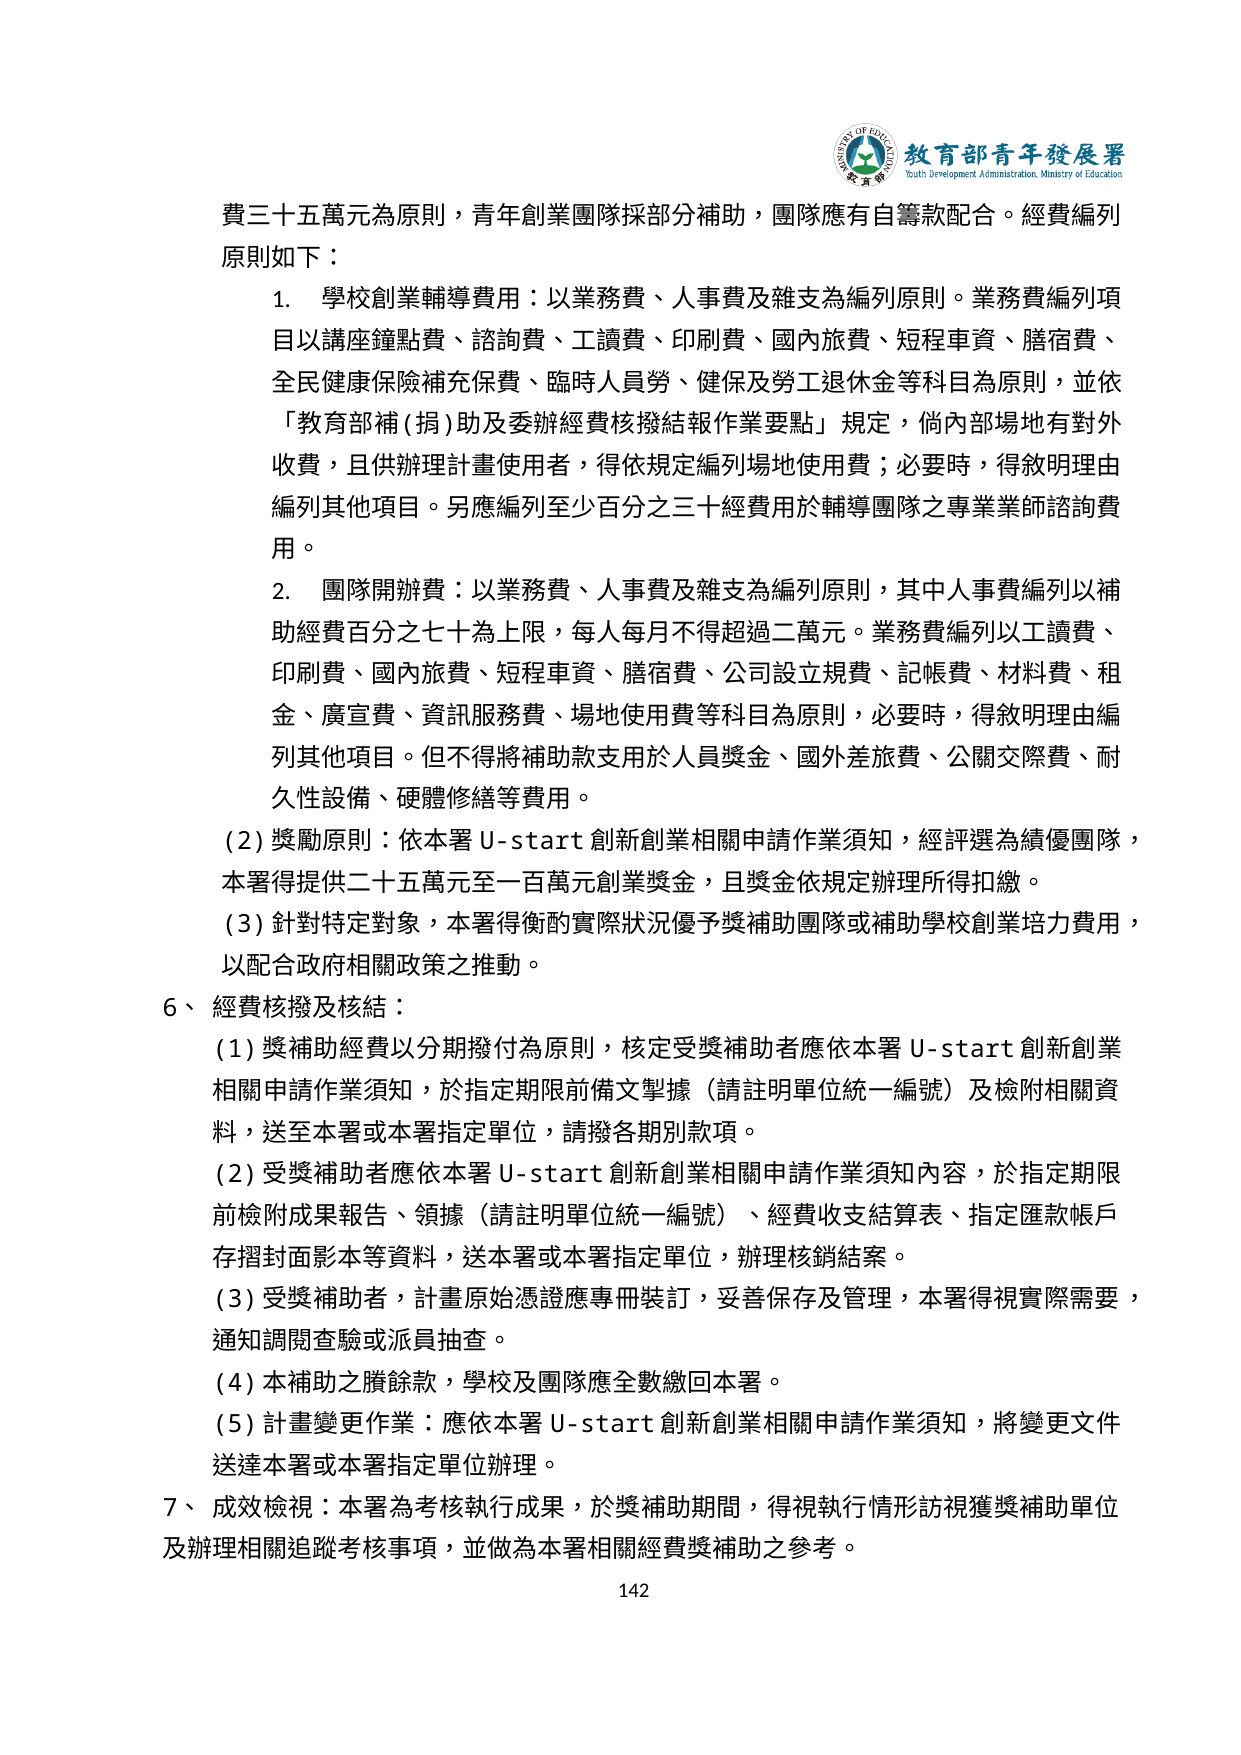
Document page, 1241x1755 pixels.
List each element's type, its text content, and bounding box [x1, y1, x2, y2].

list 獎補助經費以分期撥付為原則，核定受獎補助者應依本署U-start創新創業相關申請作業須知，於指定期限前備文掣據（請註明單位統一編號）及檢附相關資料，送至本署或本署指定單位，請撥各期別款項。 [212, 1024, 1122, 1149]
list 針對特定對象，本署得衡酌實際狀況優予獎補助團隊或補助學校創業培力費用，以配合政府相關政策之推動。 [222, 899, 1122, 983]
list 學校創業輔導費用：以業務費、人事費及雜支為編列原則。業務費編列項目以講座鐘點費、諮詢費、工讀費、印刷費、國內旅費、短程車資、膳宿費、全民健康保險補充保費、臨時人員勞、健保及勞工退休金等科目為原則，並依「教育部補(捐)助及委辦經費核撥結報作業要點」規定，倘內部場地有對外收費，且供辦理計畫使用者，得依規定編列場地使用費；必要時，得敘明理由編列其他項目。另應編列至少百分之三十經費用於輔導團隊之專業業師諮詢費用。 [272, 274, 1122, 566]
list 受獎補助者，計畫原始憑證應專冊裝訂，妥善保存及管理，本署得視實際需要，通知調閱查驗或派員抽查。 [212, 1274, 1122, 1358]
list 費三十五萬元為原則，青年創業團隊採部分補助，團隊應有自籌款配合。經費編列原則如下： [222, 191, 1122, 274]
list 本補助之賸餘款，學校及團隊應全數繳回本署。 [212, 1358, 1122, 1399]
list 團隊開辦費：以業務費、人事費及雜支為編列原則，其中人事費編列以補助經費百分之七十為上限，每人每月不得超過二萬元。業務費編列以工讀費、印刷費、國內旅費、短程車資、膳宿費、公司設立規費、記帳費、材料費、租金、廣宣費、資訊服務費、場地使用費等科目為原則，必要時，得敘明理由編列其他項目。但不得將補助款支用於人員獎金、國外差旅費、公關交際費、耐久性設備、硬體修繕等費用。 [272, 566, 1122, 816]
list 經費核撥及核結： [162, 983, 1122, 1024]
list 獎勵原則：依本署U-start創新創業相關申請作業須知，經評選為績優團隊，本署得提供二十五萬元至一百萬元創業獎金，且獎金依規定辦理所得扣繳。 [222, 816, 1122, 899]
list 計畫變更作業：應依本署U-start創新創業相關申請作業須知，將變更文件送達本署或本署指定單位辦理。 [212, 1399, 1122, 1483]
list 受獎補助者應依本署U-start創新創業相關申請作業須知內容，於指定期限前檢附成果報告、領據（請註明單位統一編號）、經費收支結算表、指定匯款帳戶存摺封面影本等資料，送本署或本署指定單位，辦理核銷結案。 [212, 1149, 1122, 1274]
list 成效檢視：本署為考核執行成果，於獎補助期間，得視執行情形訪視獲獎補助單位及辦理相關追蹤考核事項，並做為本署相關經費獎補助之參考。 [162, 1483, 1122, 1566]
